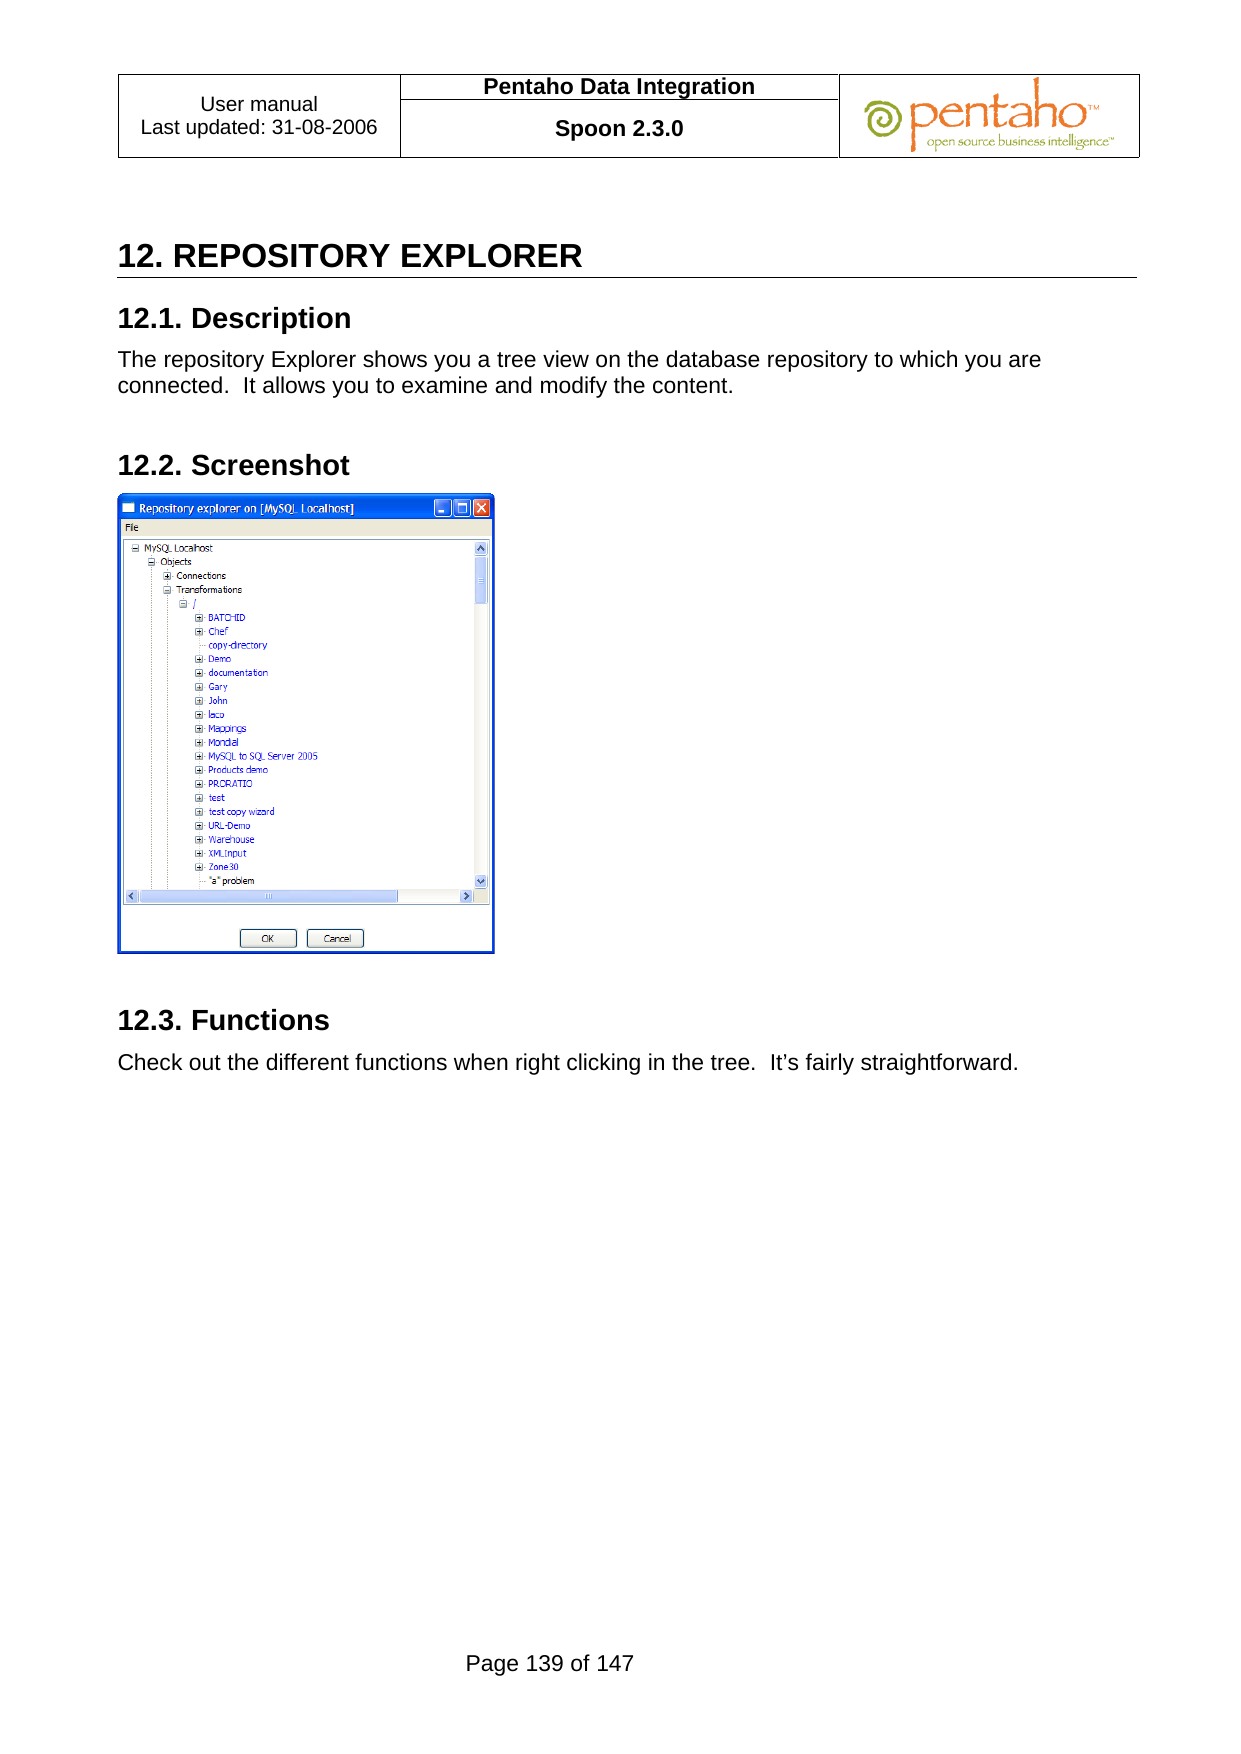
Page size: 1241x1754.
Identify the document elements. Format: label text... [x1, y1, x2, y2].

subtitle Description [117, 302, 1137, 334]
subtitle Functions [117, 1004, 1137, 1037]
text Check out the different functions when right clicking in the tree. It’s fairly straightforward. [117, 1049, 1137, 1075]
subtitle Repository Explorer [117, 238, 1137, 277]
subtitle Screenshot [117, 449, 1137, 481]
picture [117, 493, 495, 954]
text The repository Explorer shows you a tree view on the database repository to which you are connected. It allows you to examine and modify the content. [117, 347, 1137, 398]
